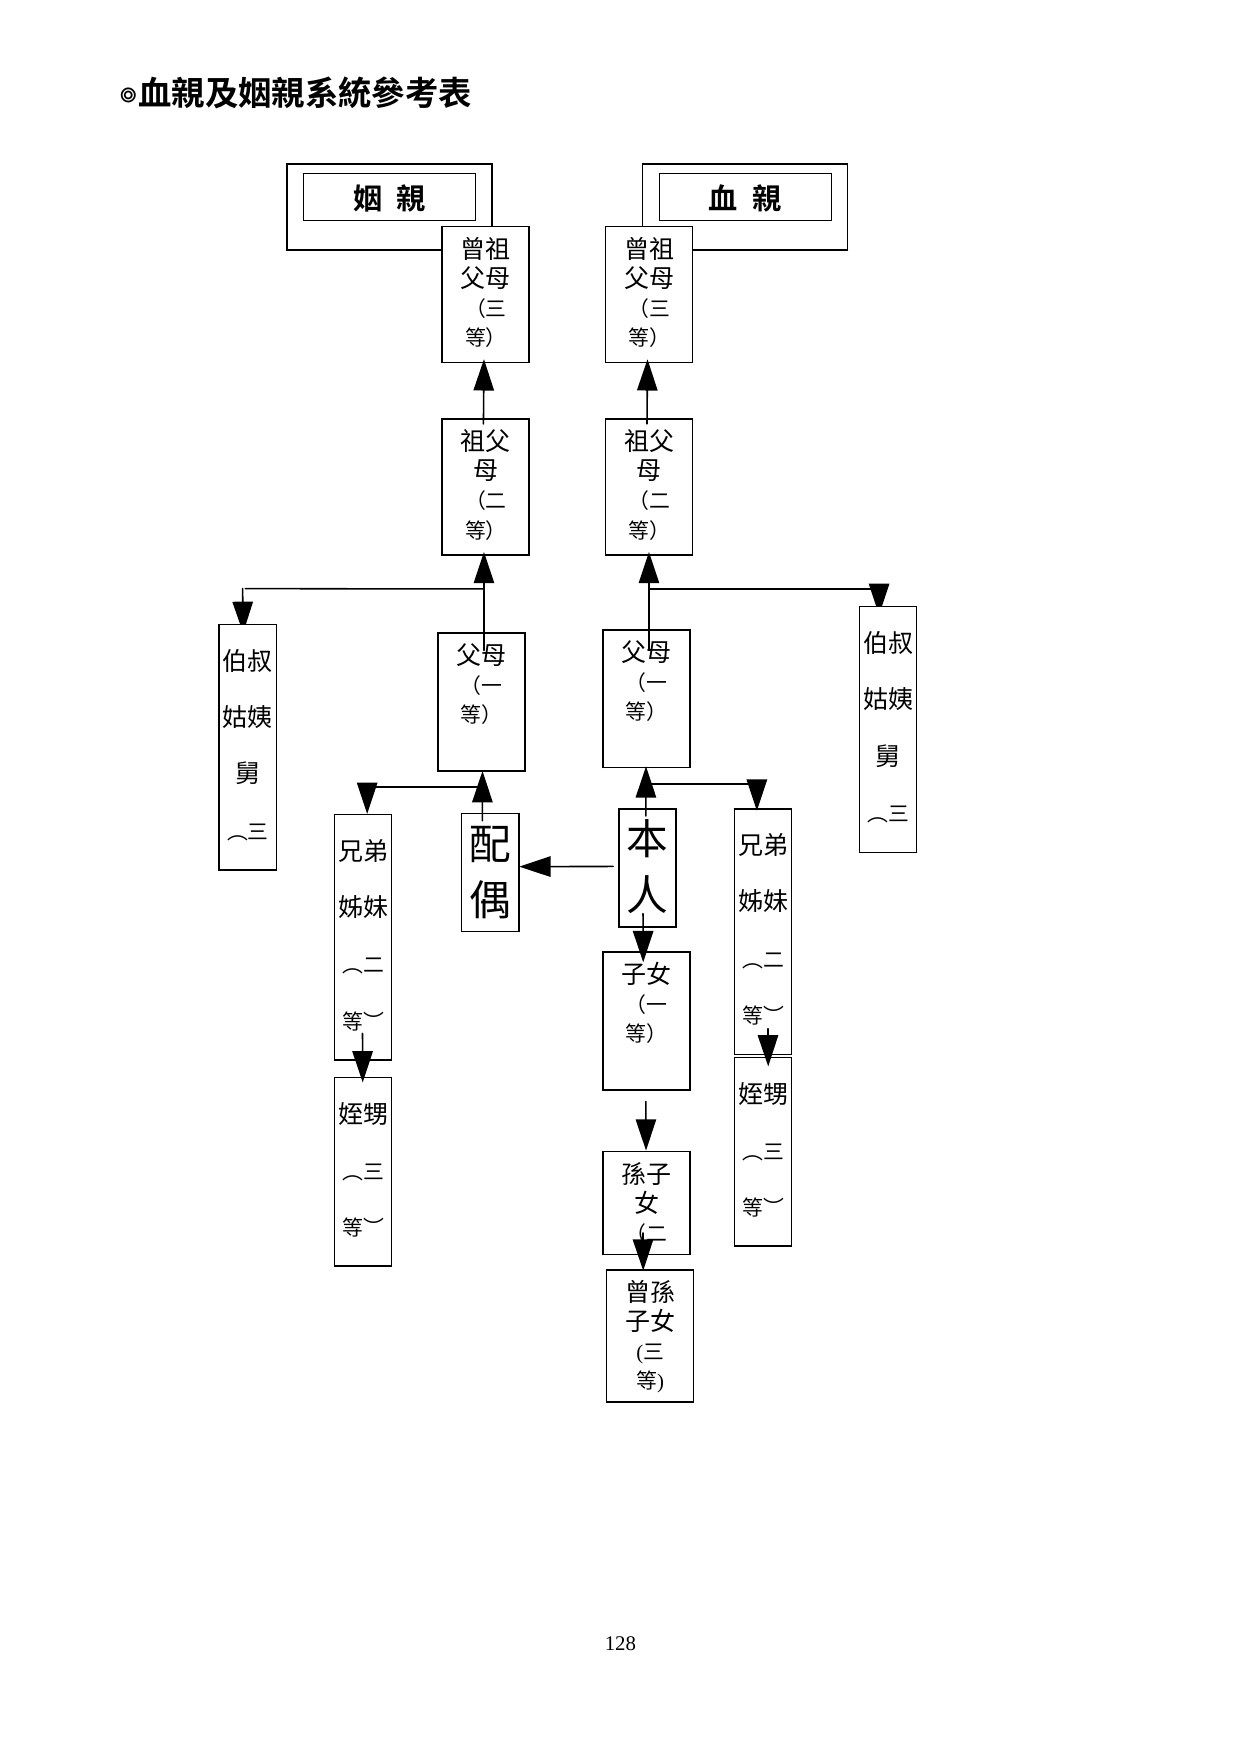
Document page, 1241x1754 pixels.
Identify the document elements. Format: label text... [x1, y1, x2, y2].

text 配偶 [462, 814, 518, 927]
text 本人 [620, 810, 675, 922]
text 伯叔姑姨舅︵三等︶ [860, 607, 916, 851]
text ◎血親及姻親系統參考表 [118, 75, 1122, 112]
text 孫子女 [619, 1160, 674, 1218]
text （一等） [454, 670, 509, 728]
text 子女 [619, 960, 674, 989]
text 祖父母 [458, 427, 513, 486]
text （一等） [619, 667, 674, 725]
text （二等） [619, 1218, 674, 1246]
text 曾孫子女(三等) [622, 1278, 678, 1394]
text （二等） [458, 486, 513, 544]
text （三等） [621, 293, 677, 352]
text 祖父母 [621, 427, 677, 486]
text 伯叔姑姨舅︵三等︶ [220, 625, 276, 869]
text 兄弟姊妹︵二等︶ [335, 815, 391, 1040]
text 姪甥︵三等︶ [735, 1058, 791, 1227]
text （三等） [458, 293, 513, 352]
text 兄弟姊妹︵二等︶ [735, 810, 791, 1034]
text 曾祖父母 [621, 235, 677, 293]
text 父母 [454, 641, 509, 670]
text （一等） [619, 989, 674, 1047]
text 姪甥︵三等︶ [335, 1078, 391, 1247]
text 血 親 [660, 174, 831, 220]
text 父母 [619, 638, 674, 667]
text 曾祖父母 [458, 235, 513, 293]
text 姻 親 [304, 174, 475, 220]
text （二等） [621, 486, 677, 544]
